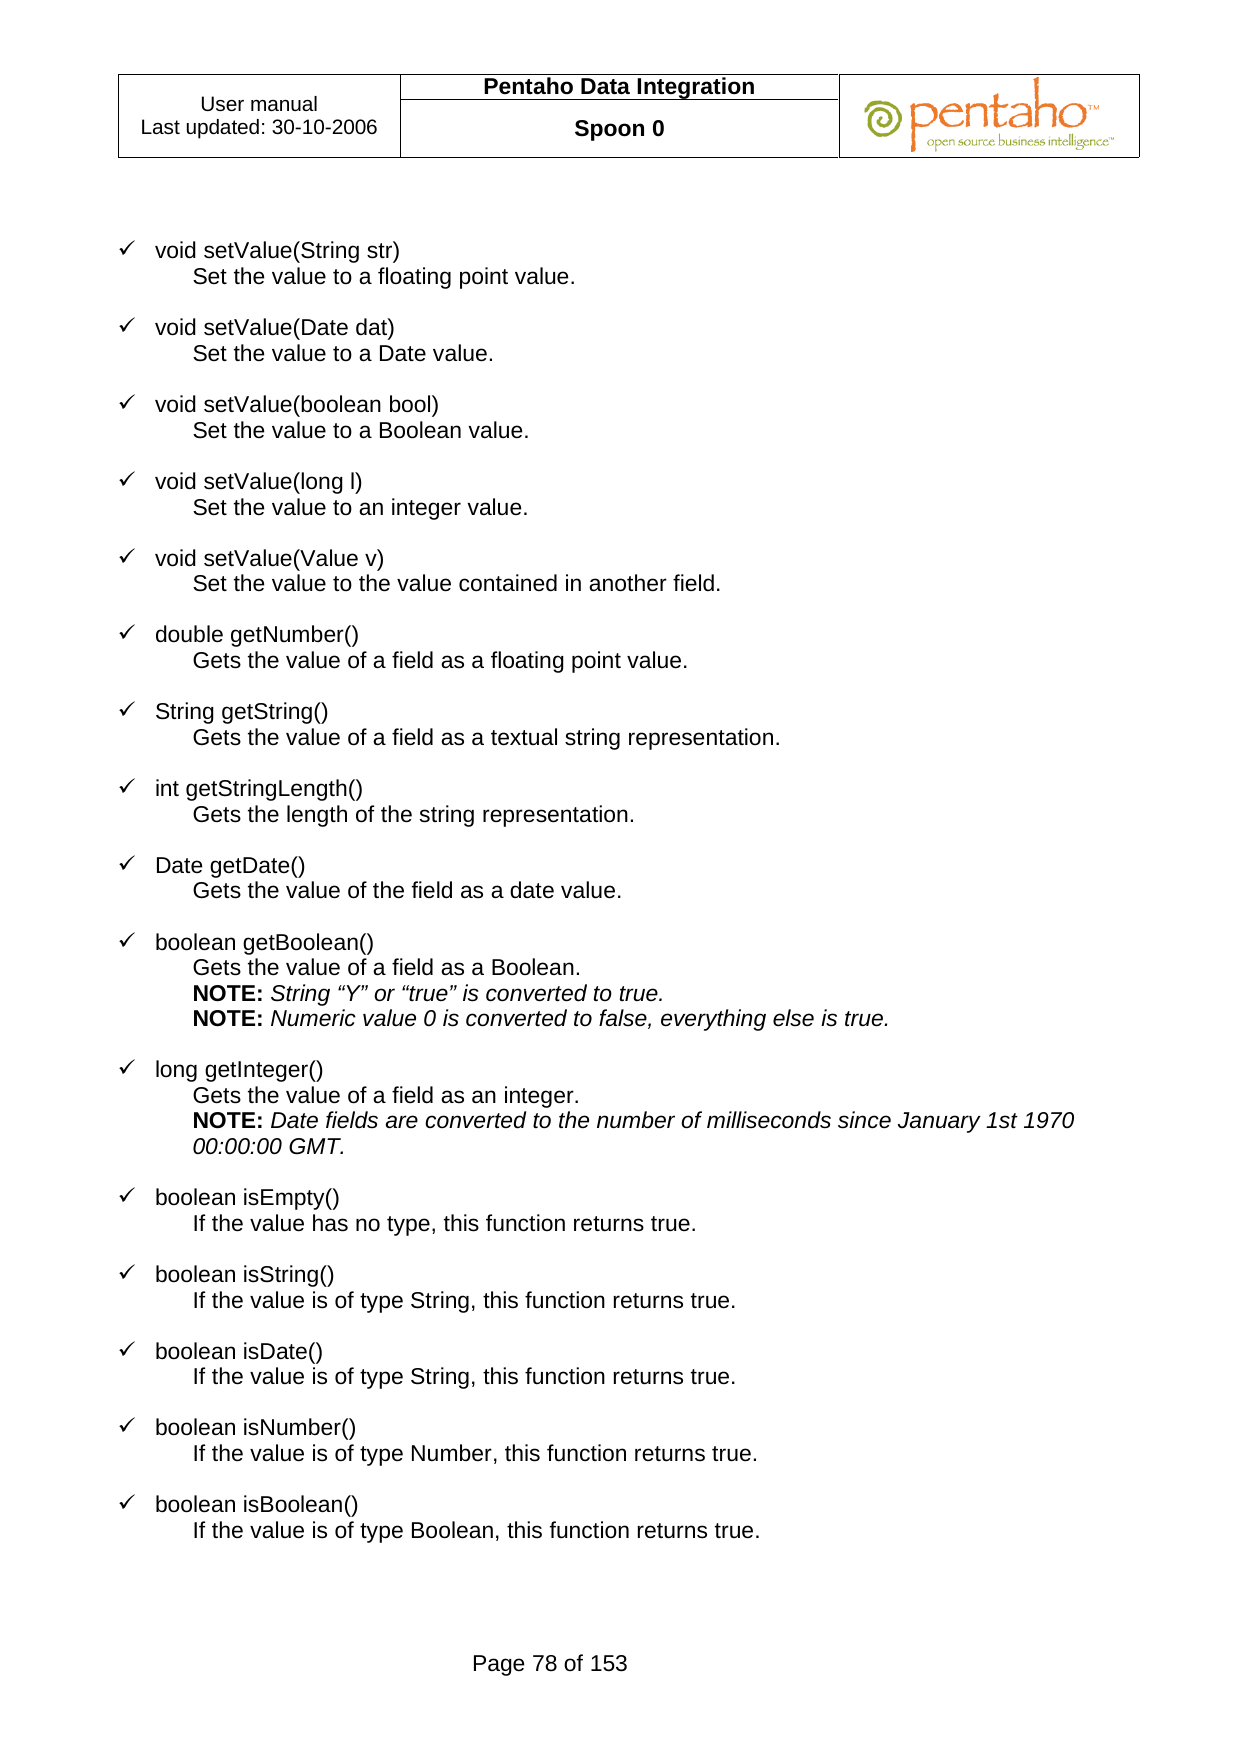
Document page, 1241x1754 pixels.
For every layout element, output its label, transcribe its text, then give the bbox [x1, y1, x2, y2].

list boolean isDate() [117, 1338, 1137, 1364]
text NOTE: String “Y” or “true” is converted to true. [192, 980, 1137, 1006]
list double getNumber() [117, 622, 1137, 648]
text Gets the value of a field as a floating point value. [192, 648, 1137, 673]
list boolean isEmpty() [117, 1185, 1137, 1211]
text If the value has no type, this function returns true. [192, 1211, 1137, 1236]
text If the value is of type String, this function returns true. [192, 1364, 1137, 1389]
text Gets the length of the string representation. [192, 801, 1137, 827]
text Gets the value of the field as a date value. [192, 878, 1137, 904]
text Gets the value of a field as a Boolean. [192, 955, 1137, 980]
text NOTE: Numeric value 0 is converted to false, everything else is true. [192, 1006, 1137, 1031]
text Set the value to a floating point value. [192, 264, 1137, 289]
list boolean isBoolean() [117, 1492, 1137, 1518]
list String getString() [117, 699, 1137, 724]
list void setValue(boolean bool) [117, 392, 1137, 417]
list void setValue(Value v) [117, 545, 1137, 571]
list Date getDate() [117, 852, 1137, 878]
text Set the value to a Date value. [192, 341, 1137, 366]
text NOTE: Date fields are converted to the number of milliseconds since January 1st 1970 00:00:00 GMT. [192, 1108, 1137, 1159]
list void setValue(long l) [117, 468, 1137, 494]
text Set the value to the value contained in another field. [192, 571, 1137, 597]
text If the value is of type Boolean, this function returns true. [192, 1518, 1137, 1543]
text Set the value to a Boolean value. [192, 417, 1137, 443]
text If the value is of type String, this function returns true. [192, 1287, 1137, 1313]
list long getInteger() [117, 1057, 1137, 1083]
list int getStringLength() [117, 776, 1137, 801]
list void setValue(Date dat) [117, 315, 1137, 341]
text Set the value to an integer value. [192, 494, 1137, 520]
list boolean isNumber() [117, 1415, 1137, 1441]
text Gets the value of a field as an integer. [192, 1083, 1137, 1108]
list void setValue(String str) [117, 238, 1137, 264]
text If the value is of type Number, this function returns true. [192, 1441, 1137, 1466]
list boolean isString() [117, 1262, 1137, 1287]
list boolean getBoolean() [117, 929, 1137, 955]
text Gets the value of a field as a textual string representation. [192, 724, 1137, 750]
